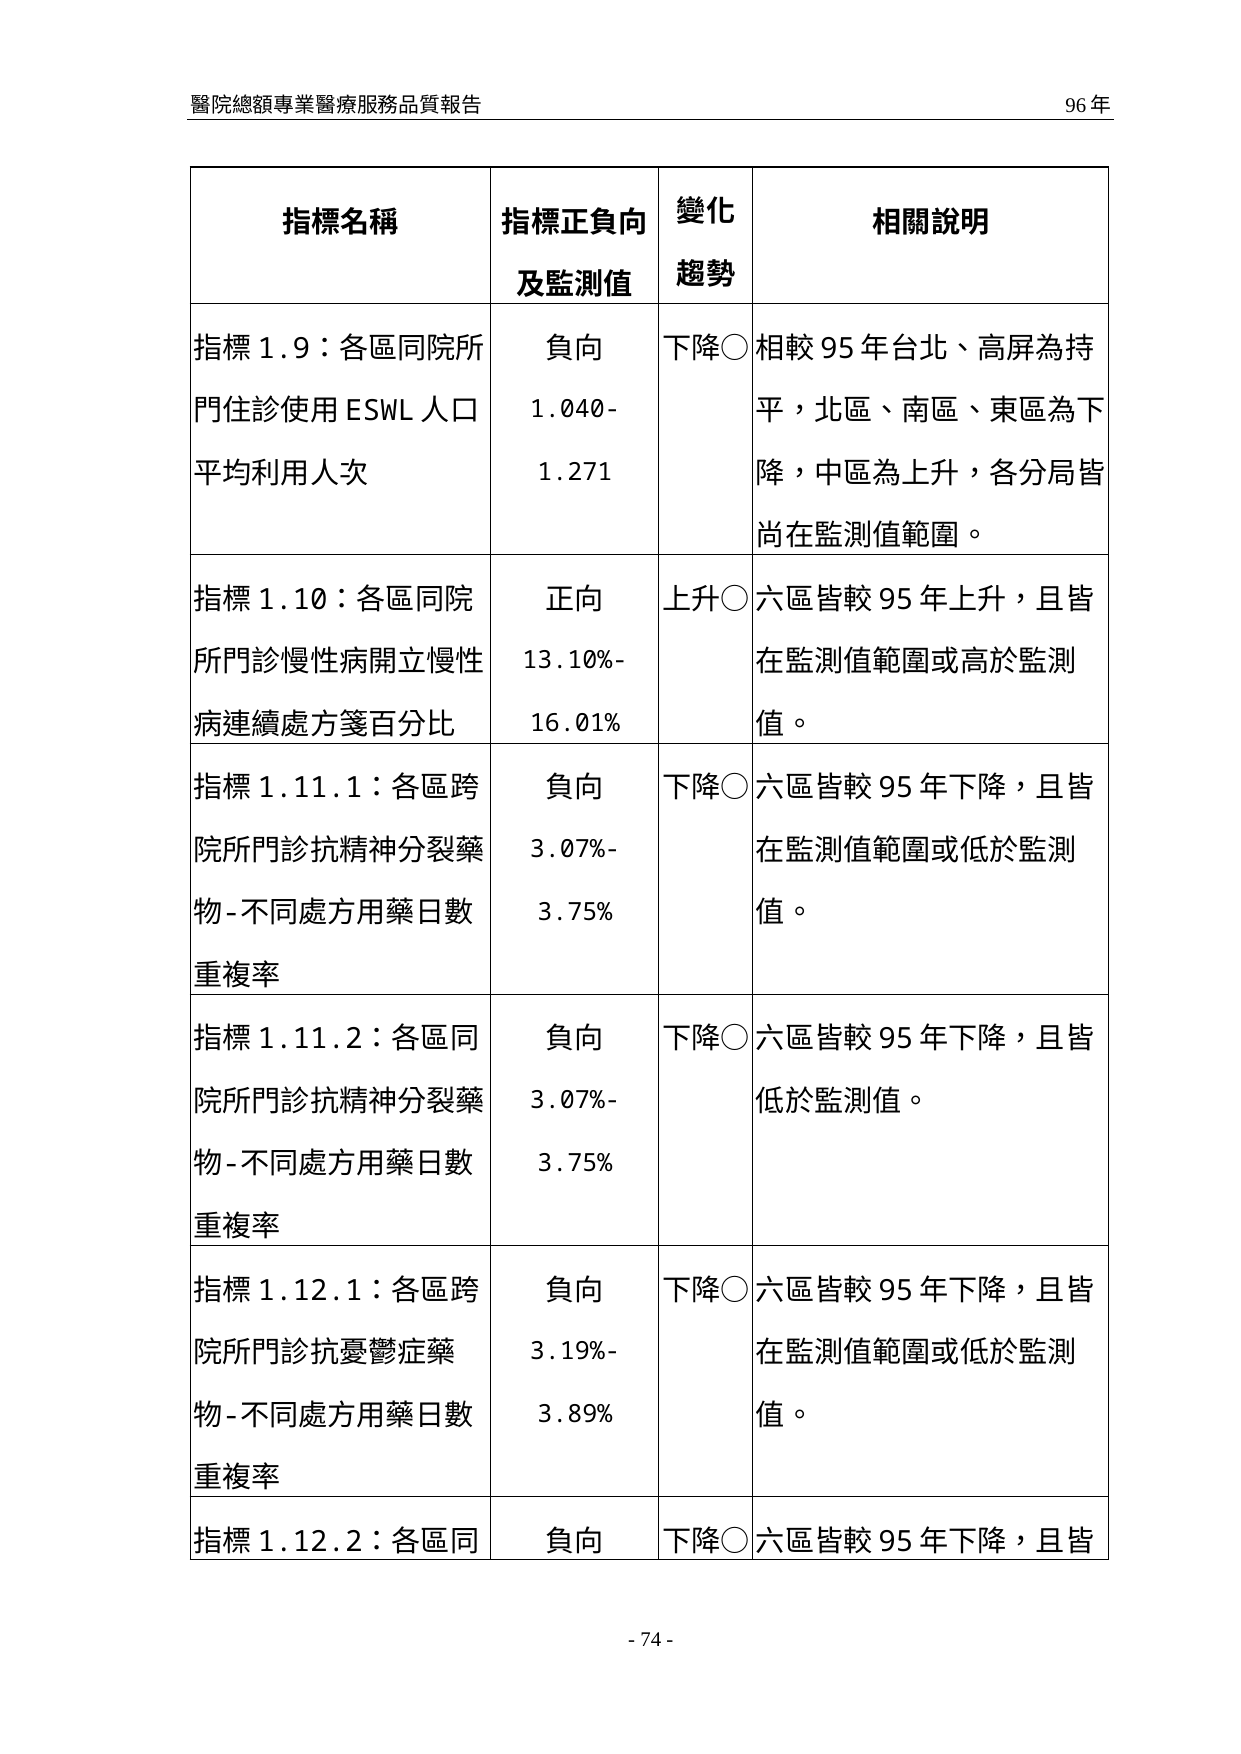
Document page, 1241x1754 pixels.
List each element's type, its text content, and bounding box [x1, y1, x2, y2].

table_cell 負向 [491, 1497, 658, 1559]
table_header 指標名稱 [191, 168, 490, 303]
table_cell 指標1.10：各區同院所門診慢性病開立慢性病連續處方箋百分比 [191, 555, 490, 742]
table_cell 六區皆較95年下降，且皆在監測值範圍或低於監測值。 [753, 744, 1108, 993]
table_cell 正向 13.10%-16.01% [491, 555, 658, 742]
table_cell 六區皆較95年上升，且皆在監測值範圍或高於監測值。 [753, 555, 1108, 742]
table_cell 下降○ [659, 995, 752, 1244]
table_cell 下降○ [659, 1246, 752, 1496]
table_cell 相較95年台北、高屏為持平，北區、南區、東區為下降，中區為上升，各分局皆尚在監測值範圍。 [753, 304, 1108, 554]
table_cell 負向 3.07%-3.75% [491, 995, 658, 1244]
table_header 指標正負向及監測值 [491, 168, 658, 303]
table_cell 負向 1.040-1.271 [491, 304, 658, 554]
table_cell 指標1.12.2：各區同 [191, 1497, 490, 1559]
table_cell 六區皆較95年下降，且皆低於監測值。 [753, 995, 1108, 1244]
table_cell 下降○ [659, 744, 752, 993]
table_cell 指標1.11.1：各區跨院所門診抗精神分裂藥物-不同處方用藥日數重複率 [191, 744, 490, 993]
table_header 相關說明 [753, 168, 1108, 303]
table_cell 下降○ [659, 304, 752, 554]
table_cell 負向 3.07%-3.75% [491, 744, 658, 993]
table_cell 六區皆較95年下降，且皆在監測值範圍或低於監測值。 [753, 1246, 1108, 1496]
table_cell 上升○ [659, 555, 752, 742]
table_cell 指標1.11.2：各區同院所門診抗精神分裂藥物-不同處方用藥日數重複率 [191, 995, 490, 1244]
table_cell 指標1.12.1：各區跨院所門診抗憂鬱症藥物-不同處方用藥日數重複率 [191, 1246, 490, 1496]
table_cell 六區皆較95年下降，且皆 [753, 1497, 1108, 1559]
table_cell 負向 3.19%-3.89% [491, 1246, 658, 1496]
table_cell 下降○ [659, 1497, 752, 1559]
table_cell 指標1.9：各區同院所門住診使用ESWL人口平均利用人次 [191, 304, 490, 554]
table_header 變化 趨勢 [659, 168, 752, 303]
